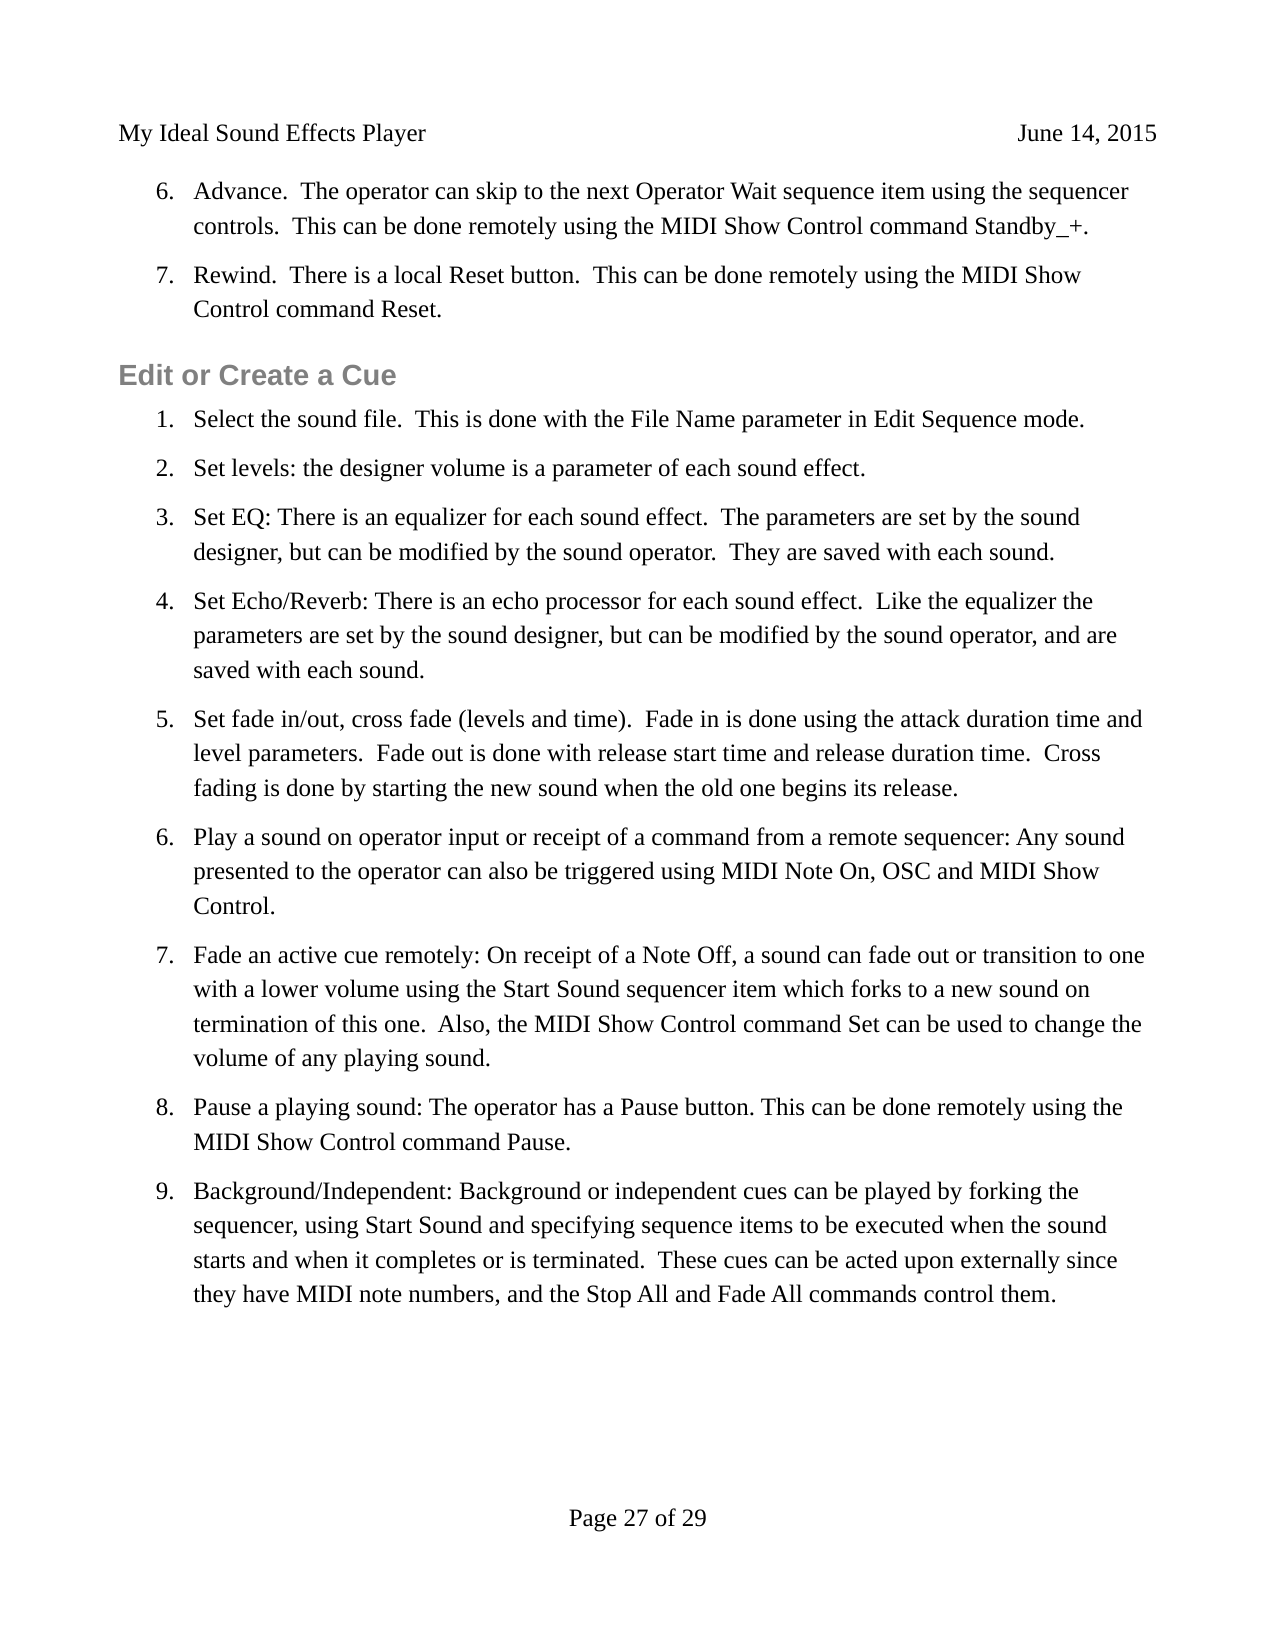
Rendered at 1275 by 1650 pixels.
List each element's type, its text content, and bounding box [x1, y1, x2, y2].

list Set EQ: There is an equalizer for each sound effect. The parameters are set by the sound designer, but can be modified by the sound operator. They are saved with each sound. [156, 502, 1157, 565]
list Pause a playing sound: The operator has a Pause button. This can be done remotely using the MIDI Show Control command Pause. [156, 1092, 1157, 1156]
list Advance. The operator can skip to the next Operator Wait sequence item using the sequencer controls. This can be done remotely using the MIDI Show Control command Standby_+. [156, 176, 1157, 239]
list Background/Independent: Background or independent cues can be played by forking the sequencer, using Start Sound and specifying sequence items to be executed when the sound starts and when it completes or is terminated. These cues can be acted upon externally since they have MIDI note numbers, and the Stop All and Fade All commands control them. [156, 1176, 1157, 1308]
list Set Echo/Reverb: There is an echo processor for each sound effect. Like the equalizer the parameters are set by the sound designer, but can be modified by the sound operator, and are saved with each sound. [156, 586, 1157, 683]
list Set fade in/out, cross fade (levels and time). Fade in is done using the attack duration time and level parameters. Fade out is done with release start time and release duration time. Cross fading is done by starting the new sound when the old one begins its release. [156, 704, 1157, 801]
subtitle Edit or Create a Cue [118, 358, 1157, 392]
list Select the sound file. This is done with the File Name parameter in Edit Sequence mode. [156, 404, 1157, 433]
list Play a sound on operator input or receipt of a command from a remote sequencer: Any sound presented to the operator can also be triggered using MIDI Note On, OSC and MIDI Show Control. [156, 822, 1157, 919]
list Set levels: the designer volume is a parameter of each sound effect. [156, 453, 1157, 482]
list Rewind. There is a local Reset button. This can be done remotely using the MIDI Show Control command Reset. [156, 260, 1157, 323]
list Fade an active cue remotely: On receipt of a Note Off, a sound can fade out or transition to one with a lower volume using the Start Sound sequencer item which forks to a new sound on termination of this one. Also, the MIDI Show Control command Set can be used to change the volume of any playing sound. [156, 940, 1157, 1072]
